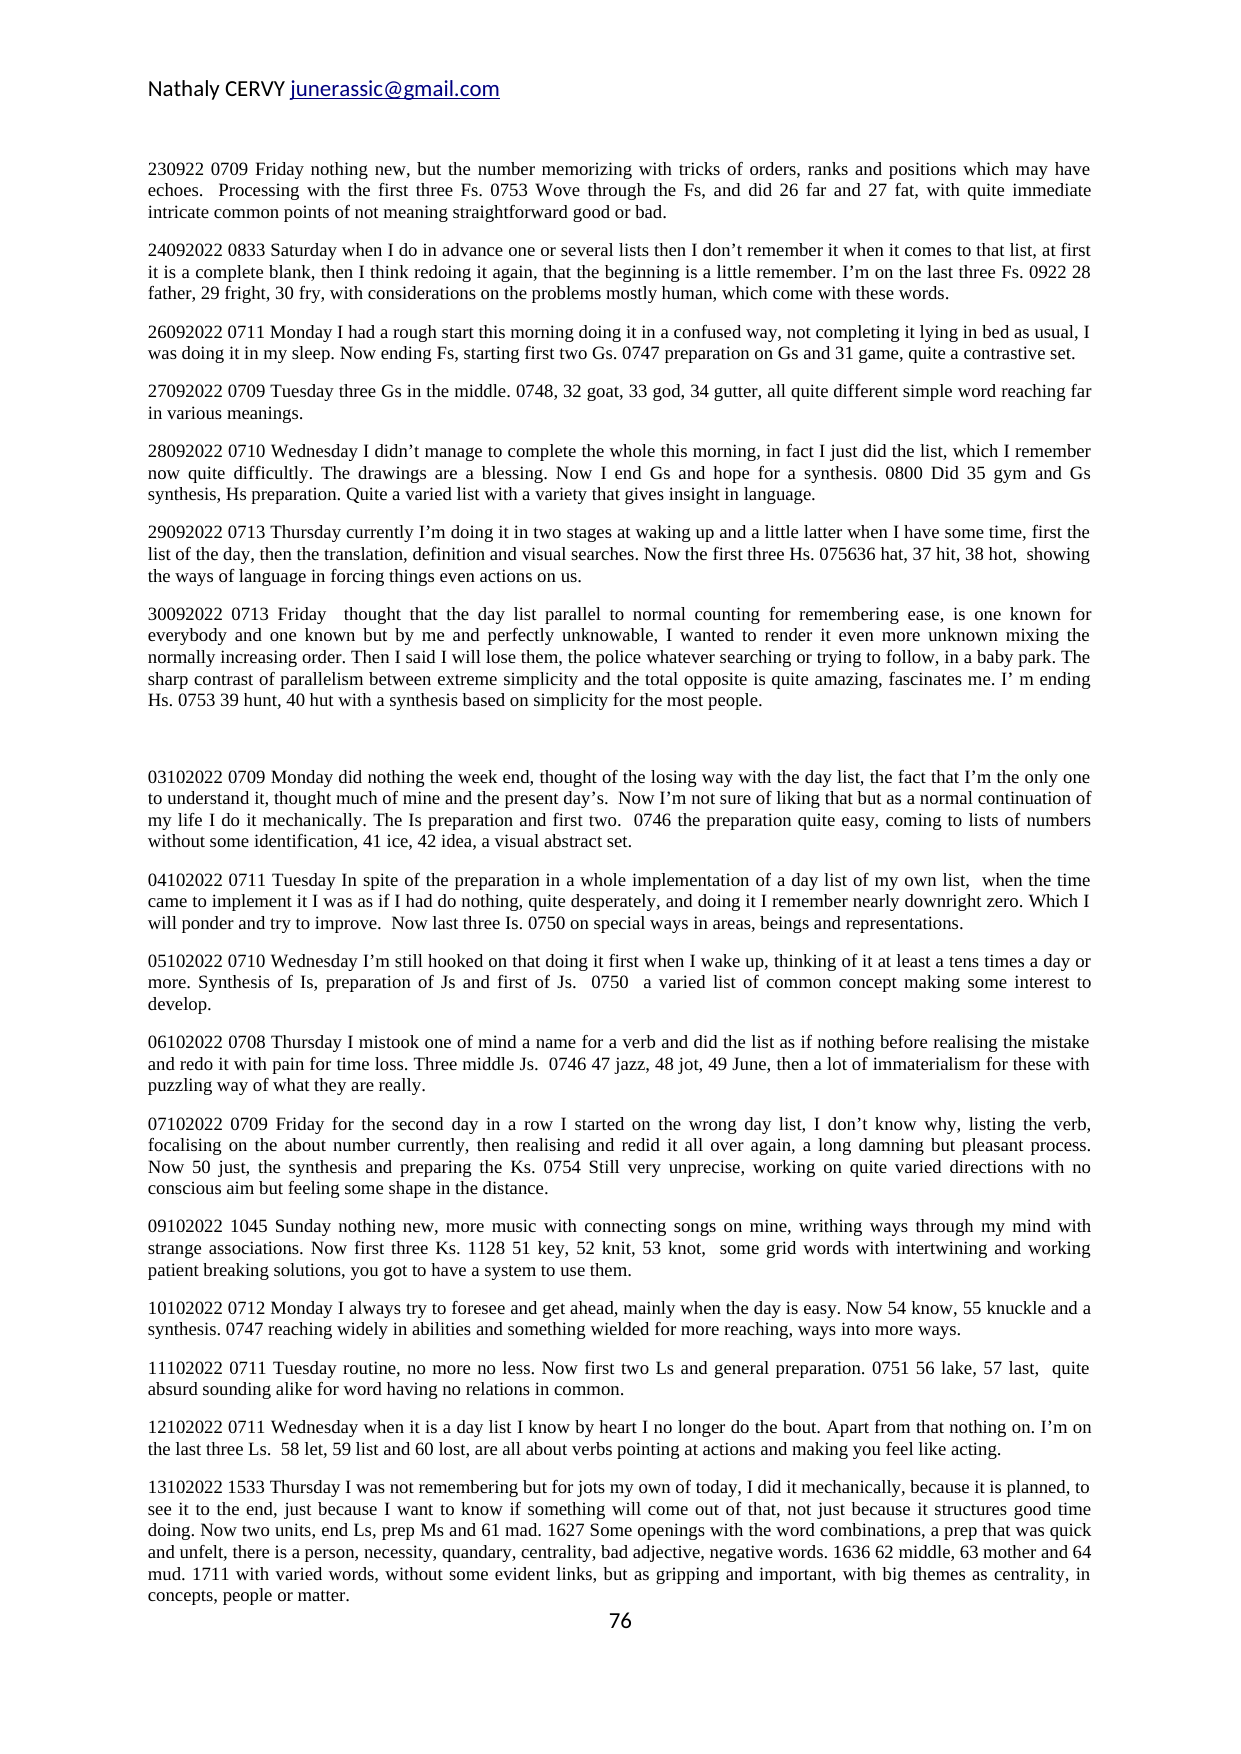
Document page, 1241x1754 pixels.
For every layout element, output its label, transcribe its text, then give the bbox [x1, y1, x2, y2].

text 07102022 0709 Friday for the second day in a row I started on the wrong day list, I don’t know why, listing the verb, focalising on the about number currently, then realising and redid it all over again, a long damning but pleasant process. Now 50 just, the synthesis and preparing the Ks. 0754 Still very unprecise, working on quite varied directions with no conscious aim but feeling some shape in the distance. [148, 1112, 1093, 1199]
text 06102022 0708 Thursday I mistook one of mind a name for a verb and did the list as if nothing before realising the mistake and redo it with pain for time loss. Three middle Js. 0746 47 jazz, 48 jot, 49 June, then a lot of immaterialism for these with puzzling way of what they are really. [148, 1031, 1093, 1096]
text 26092022 0711 Monday I had a rough start this morning doing it in a confused way, not completing it lying in bed as usual, I was doing it in my sleep. Now ending Fs, starting first two Gs. 0747 preparation on Gs and 31 game, quite a contrastive set. [148, 321, 1093, 364]
text 29092022 0713 Thursday currently I’m doing it in two stages at waking up and a little latter when I have some time, first the list of the day, then the translation, definition and visual searches. Now the first three Hs. 075636 hat, 37 hit, 38 hot, showing the ways of language in forcing things even actions on us. [148, 521, 1093, 586]
text 12102022 0711 Wednesday when it is a day list I know by heart I no longer do the bout. Apart from that nothing on. I’m on the last three Ls. 58 let, 59 list and 60 lost, are all about verbs pointing at actions and making you feel like acting. [148, 1416, 1093, 1459]
text 230922 0709 Friday nothing new, but the number memorizing with tricks of orders, ranks and positions which may have echoes. Processing with the first three Fs. 0753 Wove through the Fs, and did 26 far and 27 fat, with quite immediate intricate common points of not meaning straightforward good or bad. [148, 158, 1093, 222]
text 24092022 0833 Saturday when I do in advance one or several lists then I don’t remember it when it comes to that list, at first it is a complete blank, then I think redoing it again, that the beginning is a little remember. I’m on the last three Fs. 0922 28 father, 29 fright, 30 fry, with considerations on the problems mostly human, which come with these words. [148, 239, 1093, 304]
text 30092022 0713 Friday thought that the day list parallel to normal counting for remembering ease, is one known for everybody and one known but by me and perfectly unknowable, I wanted to render it even more unknown mixing the normally increasing order. Then I said I will lose them, the police whatever searching or trying to follow, in a baby park. The sharp contrast of parallelism between extreme simplicity and the total opposite is quite amazing, fascinates me. I’ m ending Hs. 0753 39 hunt, 40 hut with a synthesis based on simplicity for the most people. [148, 603, 1093, 711]
text 13102022 1533 Thursday I was not remembering but for jots my own of today, I did it mechanically, because it is planned, to see it to the end, just because I want to know if something will come out of that, not just because it structures good time doing. Now two units, end Ls, prep Ms and 61 mad. 1627 Some openings with the word combinations, a prep that was quick and unfelt, there is a person, necessity, quandary, centrality, bad adjective, negative words. 1636 62 middle, 63 mother and 64 mud. 1711 with varied words, without some evident links, but as gripping and important, with big themes as centrality, in concepts, people or matter. [148, 1476, 1093, 1606]
text 03102022 0709 Monday did nothing the week end, thought of the losing way with the day list, the fact that I’m the only one to understand it, thought much of mine and the present day’s. Now I’m not sure of liking that but as a normal continuation of my life I do it mechanically. The Is preparation and first two. 0746 the preparation quite easy, coming to lists of numbers without some identification, 41 ice, 42 idea, a visual abstract set. [148, 766, 1093, 852]
text 09102022 1045 Sunday nothing new, more music with connecting songs on mine, writhing ways through my mind with strange associations. Now first three Ks. 1128 51 key, 52 knit, 53 knot, some grid words with intertwining and working patient breaking solutions, you got to have a system to use them. [148, 1215, 1093, 1280]
text 27092022 0709 Tuesday three Gs in the middle. 0748, 32 goat, 33 god, 34 gutter, all quite different simple word reaching far in various meanings. [148, 380, 1093, 423]
text 10102022 0712 Monday I always try to foresee and get ahead, mainly when the day is easy. Now 54 know, 55 knuckle and a synthesis. 0747 reaching widely in abilities and something wielded for more reaching, ways into more ways. [148, 1297, 1093, 1340]
text 11102022 0711 Tuesday routine, no more no less. Now first two Ls and general preparation. 0751 56 lake, 57 last, quite absurd sounding alike for word having no relations in common. [148, 1357, 1093, 1400]
text 28092022 0710 Wednesday I didn’t manage to complete the whole this morning, in fact I just did the list, which I remember now quite difficultly. The drawings are a blessing. Now I end Gs and hope for a synthesis. 0800 Did 35 gym and Gs synthesis, Hs preparation. Quite a varied list with a variety that gives insight in language. [148, 440, 1093, 505]
text 05102022 0710 Wednesday I’m still hooked on that doing it first when I wake up, thinking of it at least a tens times a day or more. Synthesis of Is, preparation of Js and first of Js. 0750 a varied list of common concept making some interest to develop. [148, 950, 1093, 1014]
text 04102022 0711 Tuesday In spite of the preparation in a whole implementation of a day list of my own list, when the time came to implement it I was as if I had do nothing, quite desperately, and doing it I remember nearly downright zero. Which I will ponder and try to improve. Now last three Is. 0750 on special ways in areas, beings and representations. [148, 868, 1093, 933]
